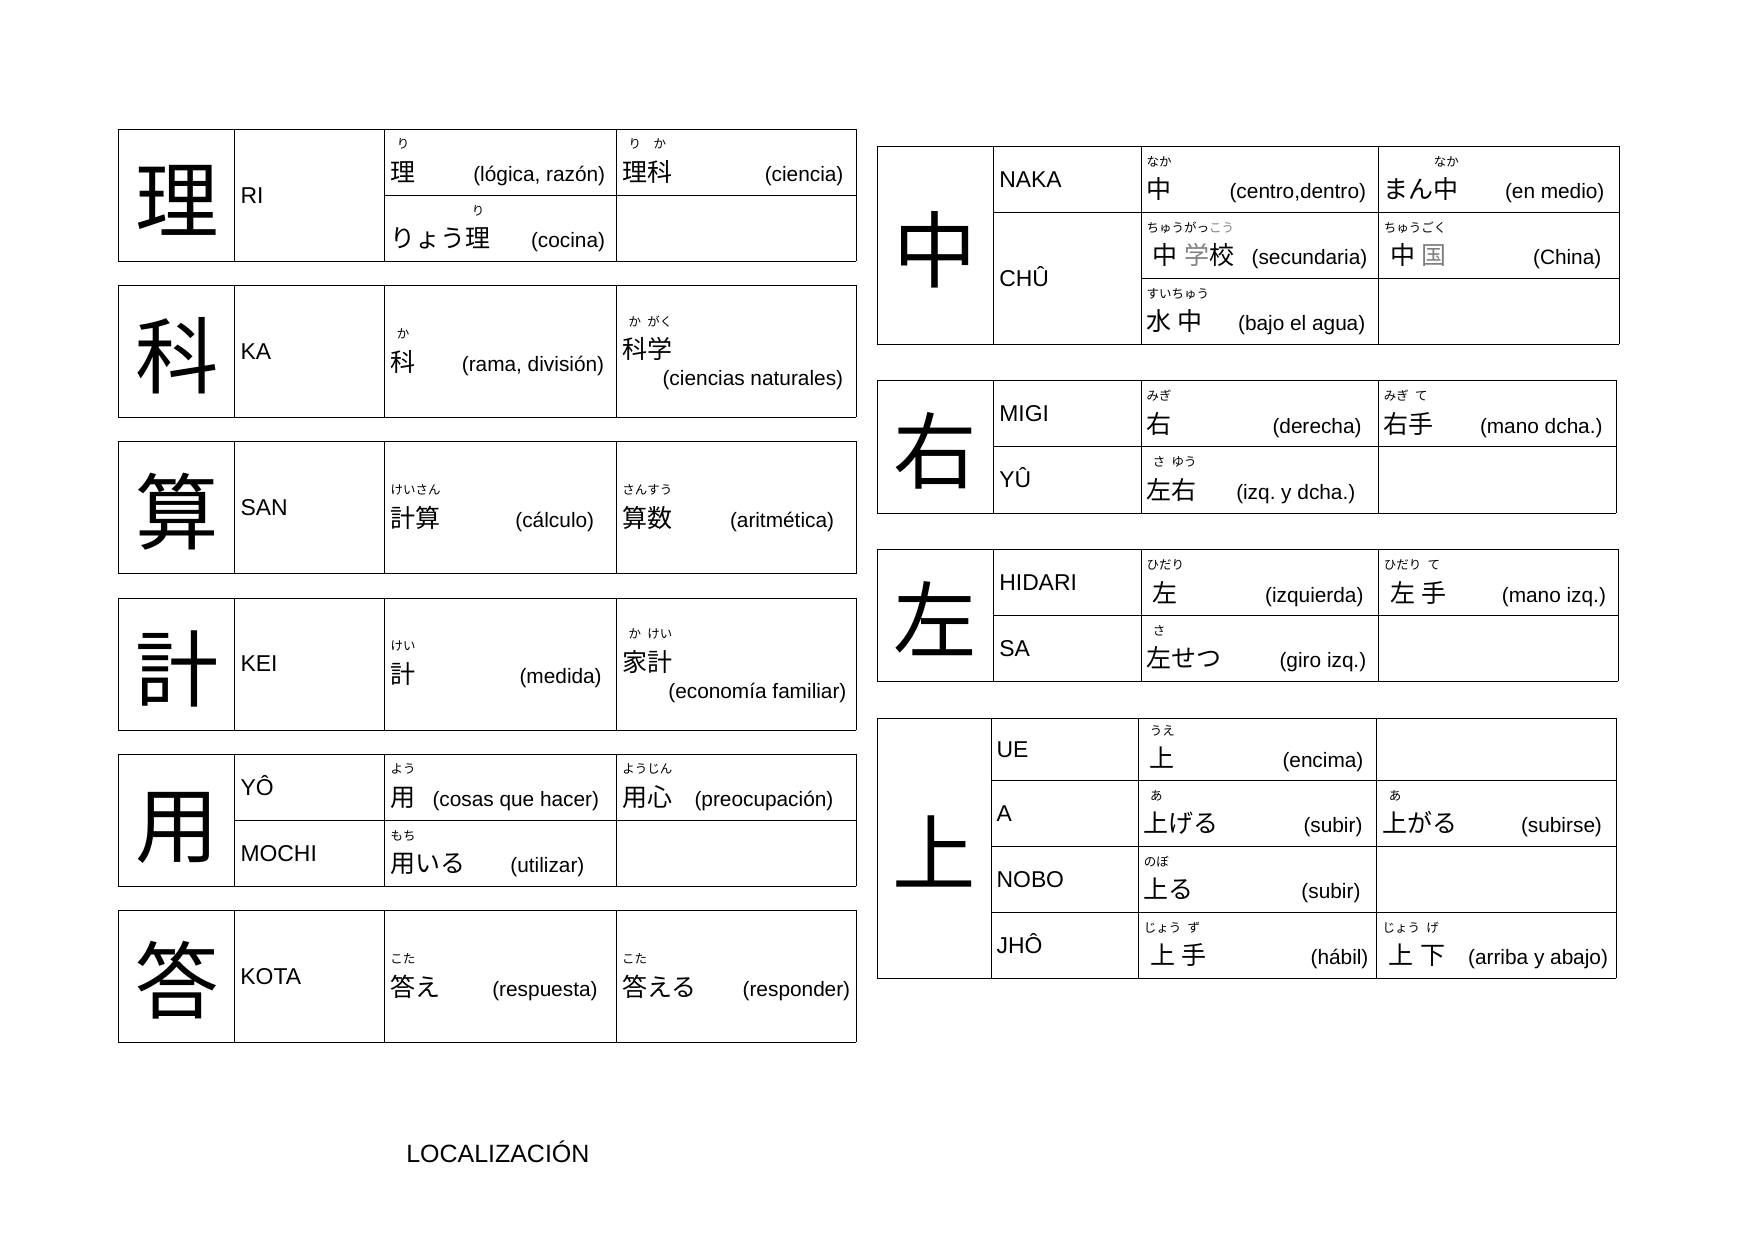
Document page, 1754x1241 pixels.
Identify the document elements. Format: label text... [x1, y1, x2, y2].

table_header 理り科か (ciencia) [617, 130, 856, 194]
table_header 科か (rama, división) [385, 286, 616, 417]
table_header 右みぎ手て (mano dcha.) [1379, 381, 1616, 446]
table_header 算さん数すう (aritmética) [617, 442, 856, 573]
table_cell 上あがる (subirse) [1377, 781, 1616, 846]
table_header 答こたえ (respuesta) [385, 911, 616, 1042]
table_cell [1379, 447, 1616, 512]
table_header 左ひだり (izquierda) [1142, 550, 1378, 615]
text LOCALIZACIÓN [118, 1139, 877, 1168]
table_cell JHÔ [992, 913, 1138, 978]
table_header RI [235, 130, 384, 261]
table_cell SA [994, 616, 1141, 681]
table_cell [617, 196, 856, 261]
table_header 左ひだり手て (mano izq.) [1379, 550, 1618, 615]
table_cell 上あげる (subir) [1139, 781, 1376, 846]
table_header まん中なか (en medio) [1379, 147, 1619, 212]
table_header 答 [119, 911, 234, 1042]
table_cell A [992, 781, 1138, 846]
table_header 計けい (medida) [385, 599, 616, 729]
table_cell 左さ右ゆう (izq. y dcha.) [1142, 447, 1378, 512]
table_header 中 [878, 147, 993, 344]
table_cell MOCHI [235, 821, 384, 886]
table_header KOTA [235, 911, 384, 1042]
table_header 家か計けい (economía familiar) [617, 599, 856, 729]
table_header 理り (lógica, razón) [385, 130, 616, 194]
table_header 上 [878, 719, 991, 978]
table_header 算 [119, 442, 234, 573]
table_header 科 [119, 286, 234, 417]
table_header 用よう (cosas que hacer) [385, 755, 616, 819]
table_header 理 [119, 130, 234, 261]
table_header HIDARI [994, 550, 1141, 615]
table_header 科か学がく (ciencias naturales) [617, 286, 856, 417]
table_header NAKA [994, 147, 1141, 212]
table_cell りょう理り (cocina) [385, 196, 616, 261]
table_header SAN [235, 442, 384, 573]
table_header 用よう心じん (preocupación) [617, 755, 856, 819]
table_cell YÛ [994, 447, 1141, 512]
table_header 左 [878, 550, 993, 681]
table_header KEI [235, 599, 384, 729]
table_header 計 [119, 599, 234, 729]
table_cell 上じょう手ず (hábil) [1139, 913, 1376, 978]
table_cell 左させつ (giro izq.) [1142, 616, 1378, 681]
table_cell [1379, 616, 1618, 681]
table_cell CHÛ [994, 213, 1141, 344]
table_header YÔ [235, 755, 384, 819]
table_header 右みぎ (derecha) [1142, 381, 1378, 446]
table_cell 上のぼる (subir) [1139, 847, 1376, 912]
table_cell 上じょう下げ (arriba y abajo) [1377, 913, 1616, 978]
table_header 用 [119, 755, 234, 886]
table_cell [617, 821, 856, 886]
table_header 上うえ (encima) [1139, 719, 1376, 780]
table_cell NOBO [992, 847, 1138, 912]
table_header 答こたえる (responder) [617, 911, 856, 1042]
table_cell 中ちゅう学がっ校こう (secundaria) [1142, 213, 1378, 278]
table_cell 中ちゅう国ごく (China) [1379, 213, 1619, 278]
table_header UE [992, 719, 1138, 780]
table_cell 水すい中ちゅう (bajo el agua) [1142, 279, 1378, 344]
table_header 中なか (centro,dentro) [1142, 147, 1378, 212]
table_header [1377, 719, 1616, 780]
table_cell [1377, 847, 1616, 912]
table_header MIGI [994, 381, 1141, 446]
table_header 計けい算さん (cálculo) [385, 442, 616, 573]
table_header KA [235, 286, 384, 417]
table_cell [1379, 279, 1619, 344]
table_cell 用もちいる (utilizar) [385, 821, 616, 886]
table_header 右 [878, 381, 993, 512]
